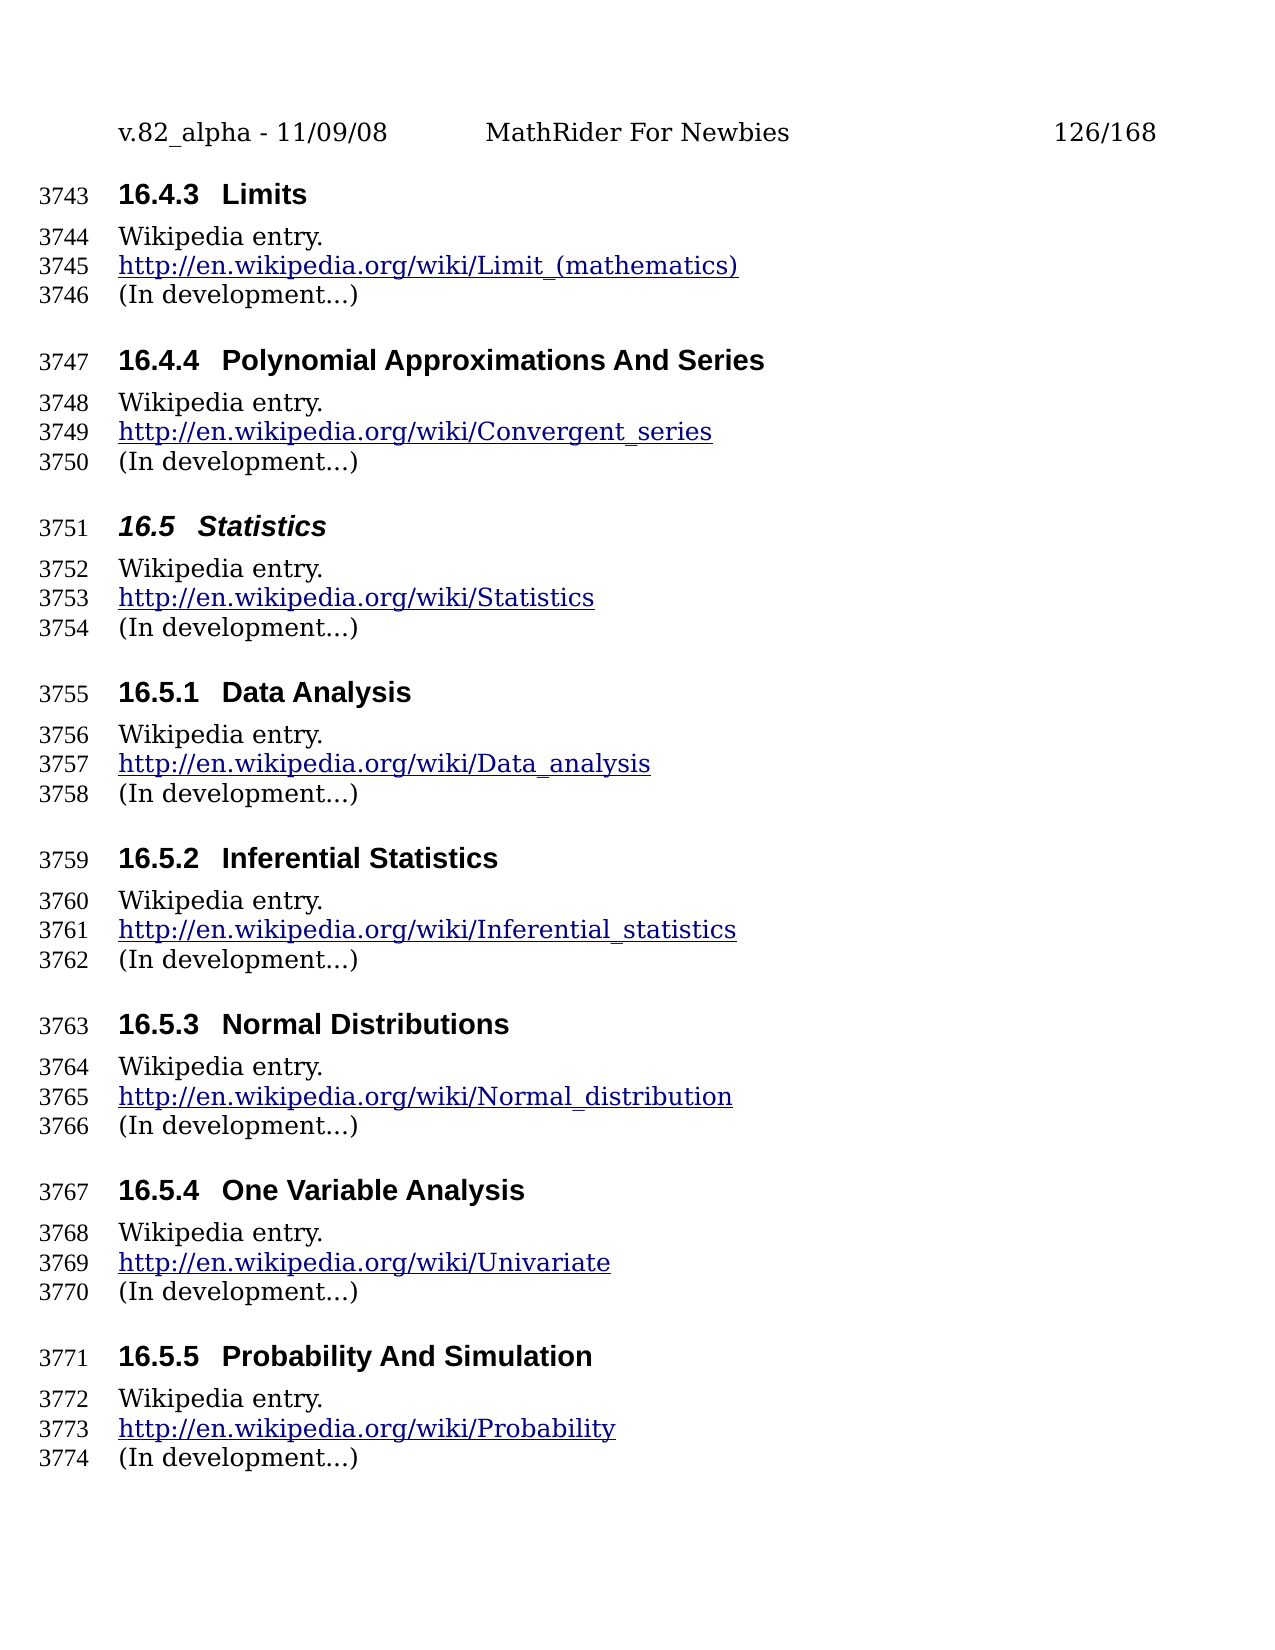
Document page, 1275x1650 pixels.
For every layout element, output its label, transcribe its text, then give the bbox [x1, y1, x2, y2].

text Wikipedia entry. [118, 388, 1157, 417]
subtitle Statistics [118, 509, 1157, 542]
subtitle Inferential Statistics [118, 841, 1157, 874]
text (In development...) [118, 613, 1157, 642]
text Wikipedia entry. [118, 222, 1157, 251]
text (In development...) [118, 779, 1157, 808]
text Wikipedia entry. [118, 1384, 1157, 1414]
text (In development...) [118, 281, 1157, 310]
text (In development...) [118, 1443, 1157, 1472]
text http://en.wikipedia.org/wiki/Statistics [118, 583, 1157, 613]
text http://en.wikipedia.org/wiki/Convergent_series [118, 417, 1157, 447]
text Wikipedia entry. [118, 720, 1157, 749]
text Wikipedia entry. [118, 554, 1157, 583]
text http://en.wikipedia.org/wiki/Inferential_statistics [118, 916, 1157, 945]
subtitle Limits [118, 177, 1157, 210]
subtitle Polynomial Approximations And Series [118, 343, 1157, 376]
text (In development...) [118, 945, 1157, 974]
text Wikipedia entry. [118, 1052, 1157, 1082]
text http://en.wikipedia.org/wiki/Univariate [118, 1248, 1157, 1277]
text (In development...) [118, 1277, 1157, 1306]
subtitle Data Analysis [118, 675, 1157, 708]
text http://en.wikipedia.org/wiki/Normal_distribution [118, 1082, 1157, 1111]
text (In development...) [118, 1111, 1157, 1140]
text http://en.wikipedia.org/wiki/Data_analysis [118, 749, 1157, 779]
subtitle One Variable Analysis [118, 1173, 1157, 1207]
text http://en.wikipedia.org/wiki/Limit_(mathematics) [118, 251, 1157, 281]
subtitle Normal Distributions [118, 1007, 1157, 1041]
text http://en.wikipedia.org/wiki/Probability [118, 1414, 1157, 1443]
text (In development...) [118, 447, 1157, 476]
subtitle Probability And Simulation [118, 1339, 1157, 1373]
text Wikipedia entry. [118, 886, 1157, 916]
text Wikipedia entry. [118, 1218, 1157, 1248]
